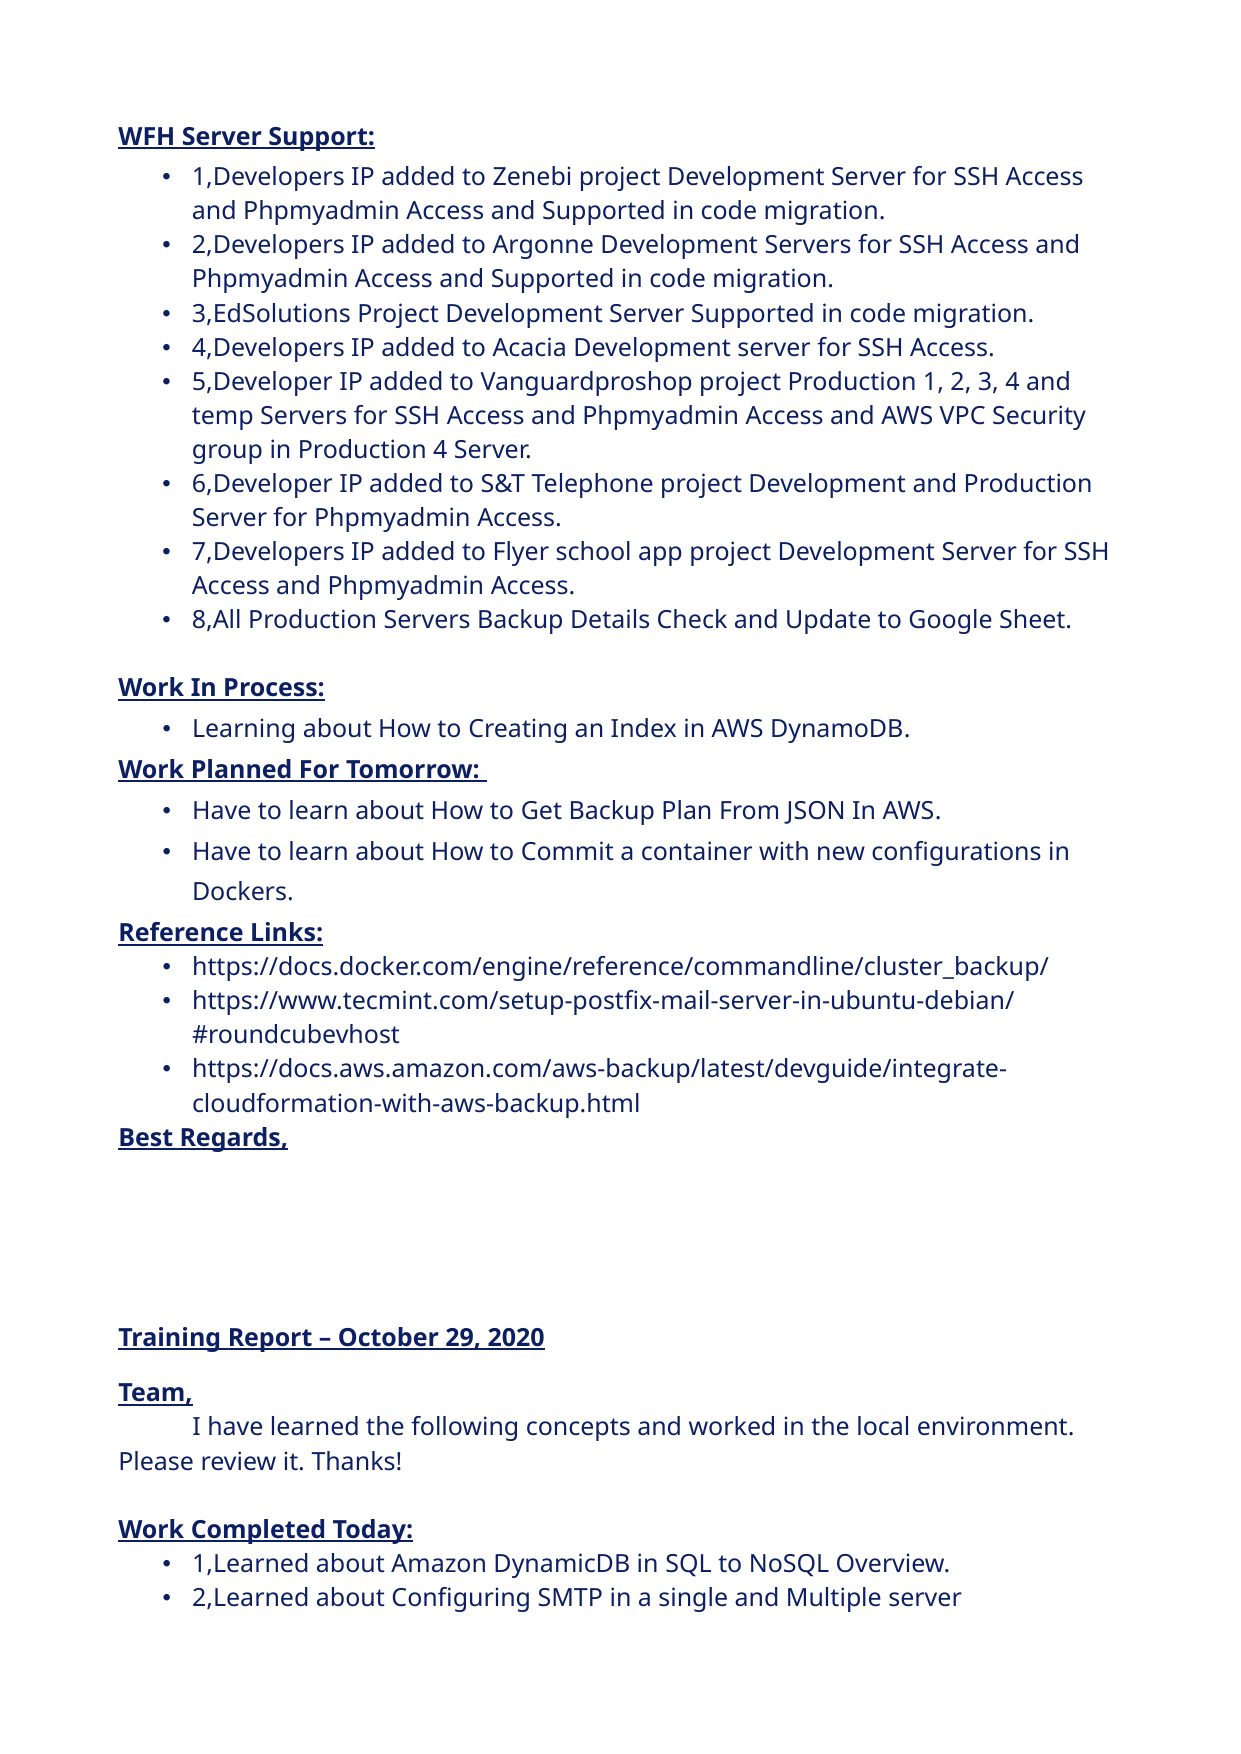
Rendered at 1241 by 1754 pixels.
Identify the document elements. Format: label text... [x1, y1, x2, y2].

subtitle 8,All Production Servers Backup Details Check and Update to Google Sheet. [162, 602, 1122, 636]
list https://www.tecmint.com/setup-postfix-mail-server-in-ubuntu-debian/#roundcubevhost [162, 983, 1122, 1051]
text Work In Process: [118, 670, 1122, 704]
list 2,Learned about Configuring SMTP in a single and Multiple server [162, 1579, 1122, 1613]
text Team, [118, 1375, 1122, 1409]
subtitle 6,Developer IP added to S&T Telephone project Development and Production Server for Phpmyadmin Access. [162, 466, 1122, 534]
subtitle 3,EdSolutions Project Development Server Supported in code migration. [162, 295, 1122, 329]
text Best Regards, [118, 1119, 1122, 1153]
subtitle 2,Developers IP added to Argonne Development Servers for SSH Access and Phpmyadmin Access and Supported in code migration. [162, 227, 1122, 295]
list Have to learn about How to Commit a container with new configurations in Dockers. [162, 833, 1122, 908]
text WFH Server Support: [118, 118, 1122, 152]
text Work Completed Today: [118, 1511, 1122, 1545]
subtitle 4,Developers IP added to Acacia Development server for SSH Access. [162, 329, 1122, 363]
text Work Planned For Tomorrow: [118, 752, 1122, 786]
text I have learned the following concepts and worked in the local environment. Please review it. Thanks! [118, 1409, 1122, 1477]
list 1,Learned about Amazon DynamicDB in SQL to NoSQL Overview. [162, 1545, 1122, 1579]
text Reference Links: [118, 915, 1122, 949]
list Have to learn about How to Get Backup Plan From JSON In AWS. [162, 792, 1122, 826]
list Learning about How to Creating an Index in AWS DynamoDB. [162, 711, 1122, 745]
subtitle 1,Developers IP added to Zenebi project Development Server for SSH Access and Phpmyadmin Access and Supported in code migration. [162, 159, 1122, 227]
subtitle 7,Developers IP added to Flyer school app project Development Server for SSH Access and Phpmyadmin Access. [162, 534, 1122, 602]
subtitle 5,Developer IP added to Vanguardproshop project Production 1, 2, 3, 4 and temp Servers for SSH Access and Phpmyadmin Access and AWS VPC Security group in Production 4 Server. [162, 363, 1122, 466]
list https://docs.docker.com/engine/reference/commandline/cluster_backup/ [162, 949, 1122, 983]
text Training Report – October 29, 2020 [118, 1319, 1122, 1354]
list https://docs.aws.amazon.com/aws-backup/latest/devguide/integrate-cloudformation-with-aws-backup.html [162, 1051, 1122, 1119]
